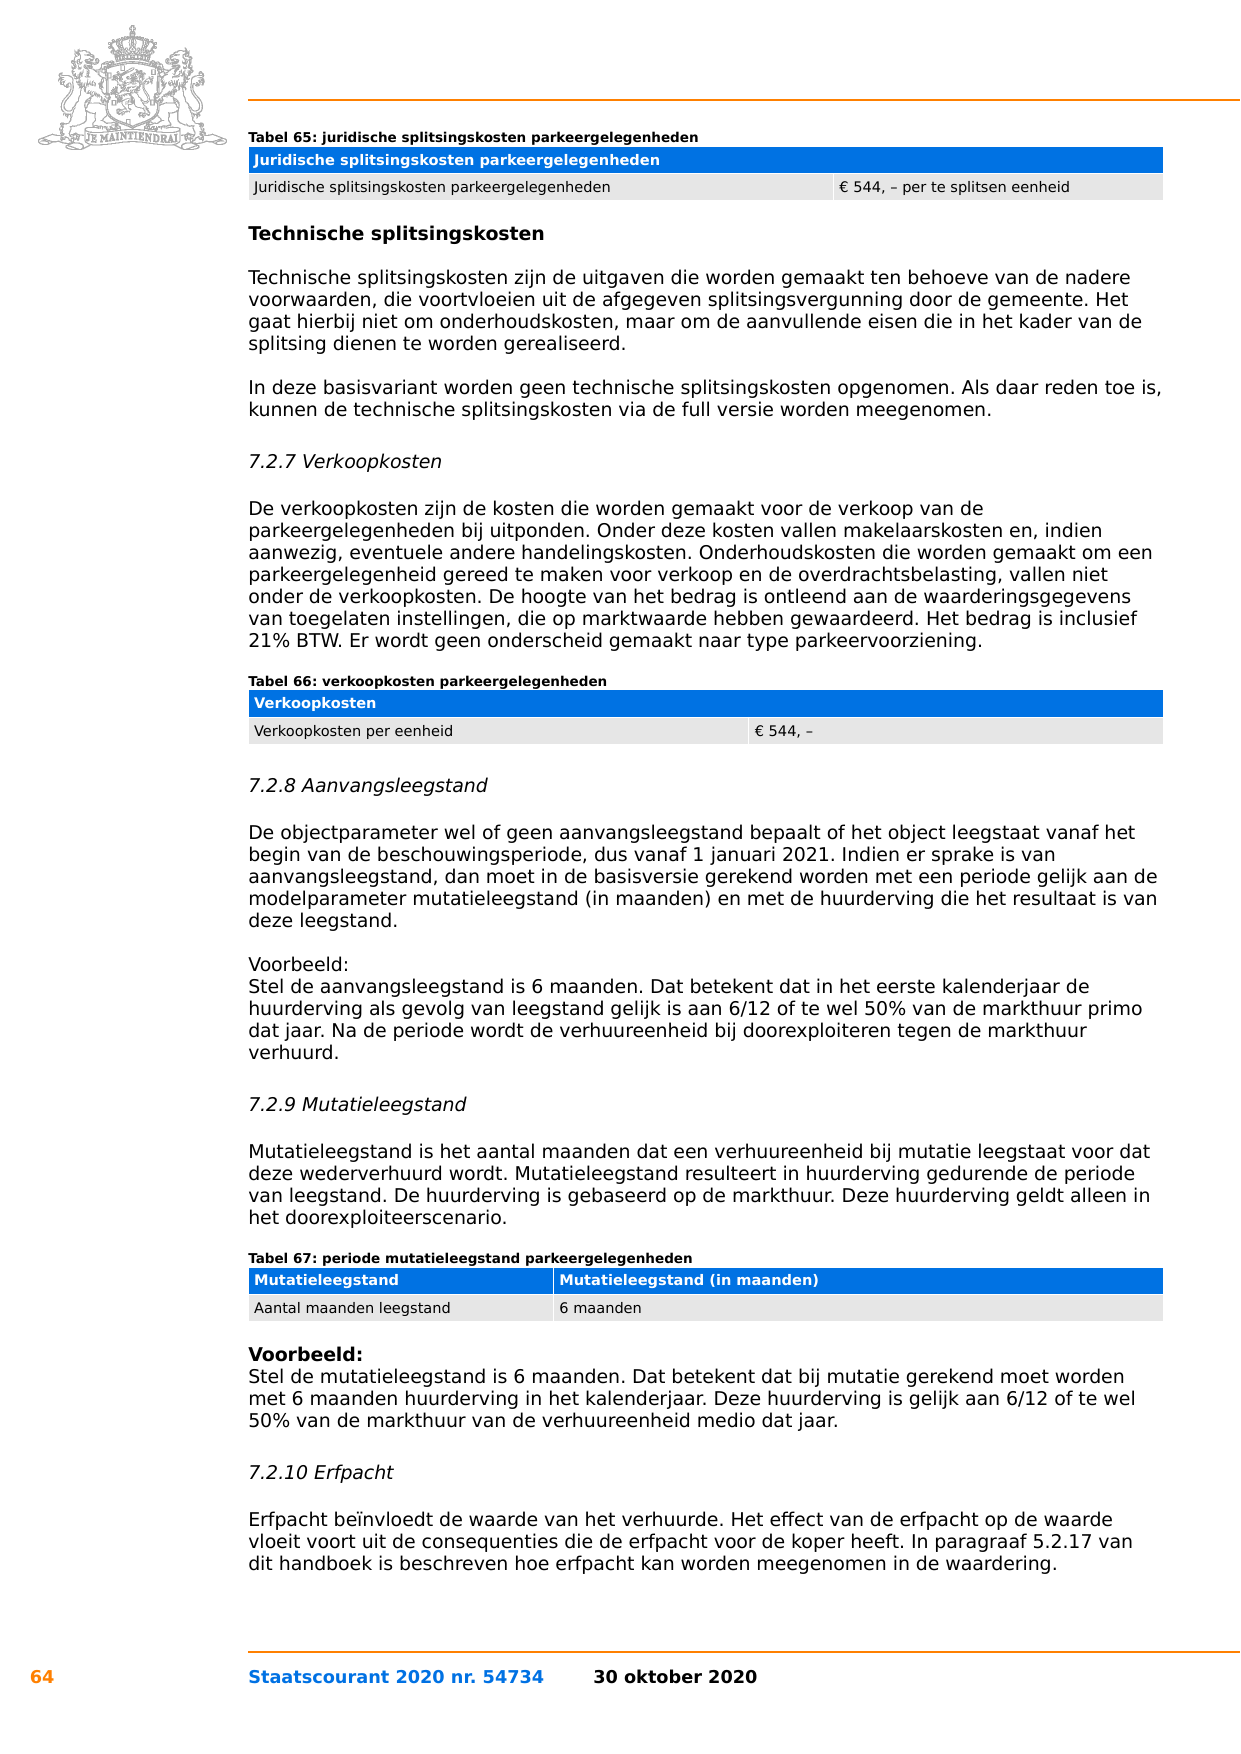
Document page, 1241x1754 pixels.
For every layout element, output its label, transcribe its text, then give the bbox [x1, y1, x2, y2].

subtitle 7.2.7 Verkoopkosten [248, 451, 1163, 473]
text Technische splitsingskosten zijn de uitgaven die worden gemaakt ten behoeve van de nadere voorwaarden, die voortvloeien uit de afgegeven splitsingsvergunning door de gemeente. Het gaat hierbij niet om onderhoudskosten, maar om de aanvullende eisen die in het kader van de splitsing dienen te worden gerealiseerd. [248, 267, 1163, 355]
table_cell 6 maanden [554, 1295, 1163, 1321]
table_cell Verkoopkosten per eenheid [249, 718, 748, 744]
text De verkoopkosten zijn de kosten die worden gemaakt voor de verkoop van de parkeergelegenheden bij uitponden. Onder deze kosten vallen makelaarskosten en, indien aanwezig, eventuele andere handelingskosten. Onderhoudskosten die worden gemaakt om een parkeergelegenheid gereed te maken voor verkoop en de overdrachtsbelasting, vallen niet onder de verkoopkosten. De hoogte van het bedrag is ontleend aan de waarderingsgegevens van toegelaten instellingen, die op marktwaarde hebben gewaardeerd. Het bedrag is inclusief 21% BTW. Er wordt geen onderscheid gemaakt naar type parkeervoorziening. [248, 498, 1163, 652]
subtitle 7.2.10 Erfpacht [248, 1462, 1163, 1484]
table_header Tabel 67: periode mutatieleegstand parkeergelegenheden [248, 1251, 1163, 1266]
table_cell € 544, – [749, 718, 1163, 744]
subtitle Technische splitsingskosten [248, 223, 1163, 245]
text Stel de aanvangsleegstand is 6 maanden. Dat betekent dat in het eerste kalenderjaar de huurderving als gevolg van leegstand gelijk is aan 6/12 of te wel 50% van de markthuur primo dat jaar. Na de periode wordt de verhuureenheid bij doorexploiteren tegen de markthuur verhuurd. [248, 976, 1163, 1064]
text Erfpacht beïnvloedt de waarde van het verhuurde. Het effect van de erfpacht op de waarde vloeit voort uit de consequenties die de erfpacht voor de koper heeft. In paragraaf 5.2.17 van dit handboek is beschreven hoe erfpacht kan worden meegenomen in de waardering. [248, 1509, 1163, 1575]
picture [38, 25, 227, 150]
subtitle 7.2.8 Aanvangsleegstand [248, 775, 1163, 797]
text Voorbeeld: [248, 1344, 1163, 1366]
table_header Tabel 66: verkoopkosten parkeergelegenheden [248, 674, 1163, 689]
text Stel de mutatieleegstand is 6 maanden. Dat betekent dat bij mutatie gerekend moet worden met 6 maanden huurderving in het kalenderjaar. Deze huurderving is gelijk aan 6/12 of te wel 50% van de markthuur van de verhuureenheid medio dat jaar. [248, 1366, 1163, 1432]
table_cell Aantal maanden leegstand [249, 1295, 553, 1321]
table_cell € 544, – per te splitsen eenheid [834, 174, 1163, 200]
table_cell Juridische splitsingskosten parkeergelegenheden [249, 174, 833, 200]
table_cell Mutatieleegstand (in maanden) [554, 1268, 1163, 1294]
table_header Tabel 65: juridische splitsingskosten parkeergelegenheden [248, 130, 1163, 146]
subtitle 7.2.9 Mutatieleegstand [248, 1094, 1163, 1116]
text In deze basisvariant worden geen technische splitsingskosten opgenomen. Als daar reden toe is, kunnen de technische splitsingskosten via de full versie worden meegenomen. [248, 377, 1163, 421]
table_cell Mutatieleegstand [249, 1268, 553, 1294]
text Mutatieleegstand is het aantal maanden dat een verhuureenheid bij mutatie leegstaat voor dat deze wederverhuurd wordt. Mutatieleegstand resulteert in huurderving gedurende de periode van leegstand. De huurderving is gebaseerd op de markthuur. Deze huurderving geldt alleen in het doorexploiteerscenario. [248, 1141, 1163, 1229]
table_cell Juridische splitsingskosten parkeergelegenheden [249, 147, 1163, 173]
table_cell Verkoopkosten [249, 690, 1163, 717]
text De objectparameter wel of geen aanvangsleegstand bepaalt of het object leegstaat vanaf het begin van de beschouwingsperiode, dus vanaf 1 januari 2021. Indien er sprake is van aanvangsleegstand, dan moet in de basisversie gerekend worden met een periode gelijk aan de modelparameter mutatieleegstand (in maanden) en met de huurderving die het resultaat is van deze leegstand. [248, 822, 1163, 932]
text Voorbeeld: [248, 954, 1163, 976]
